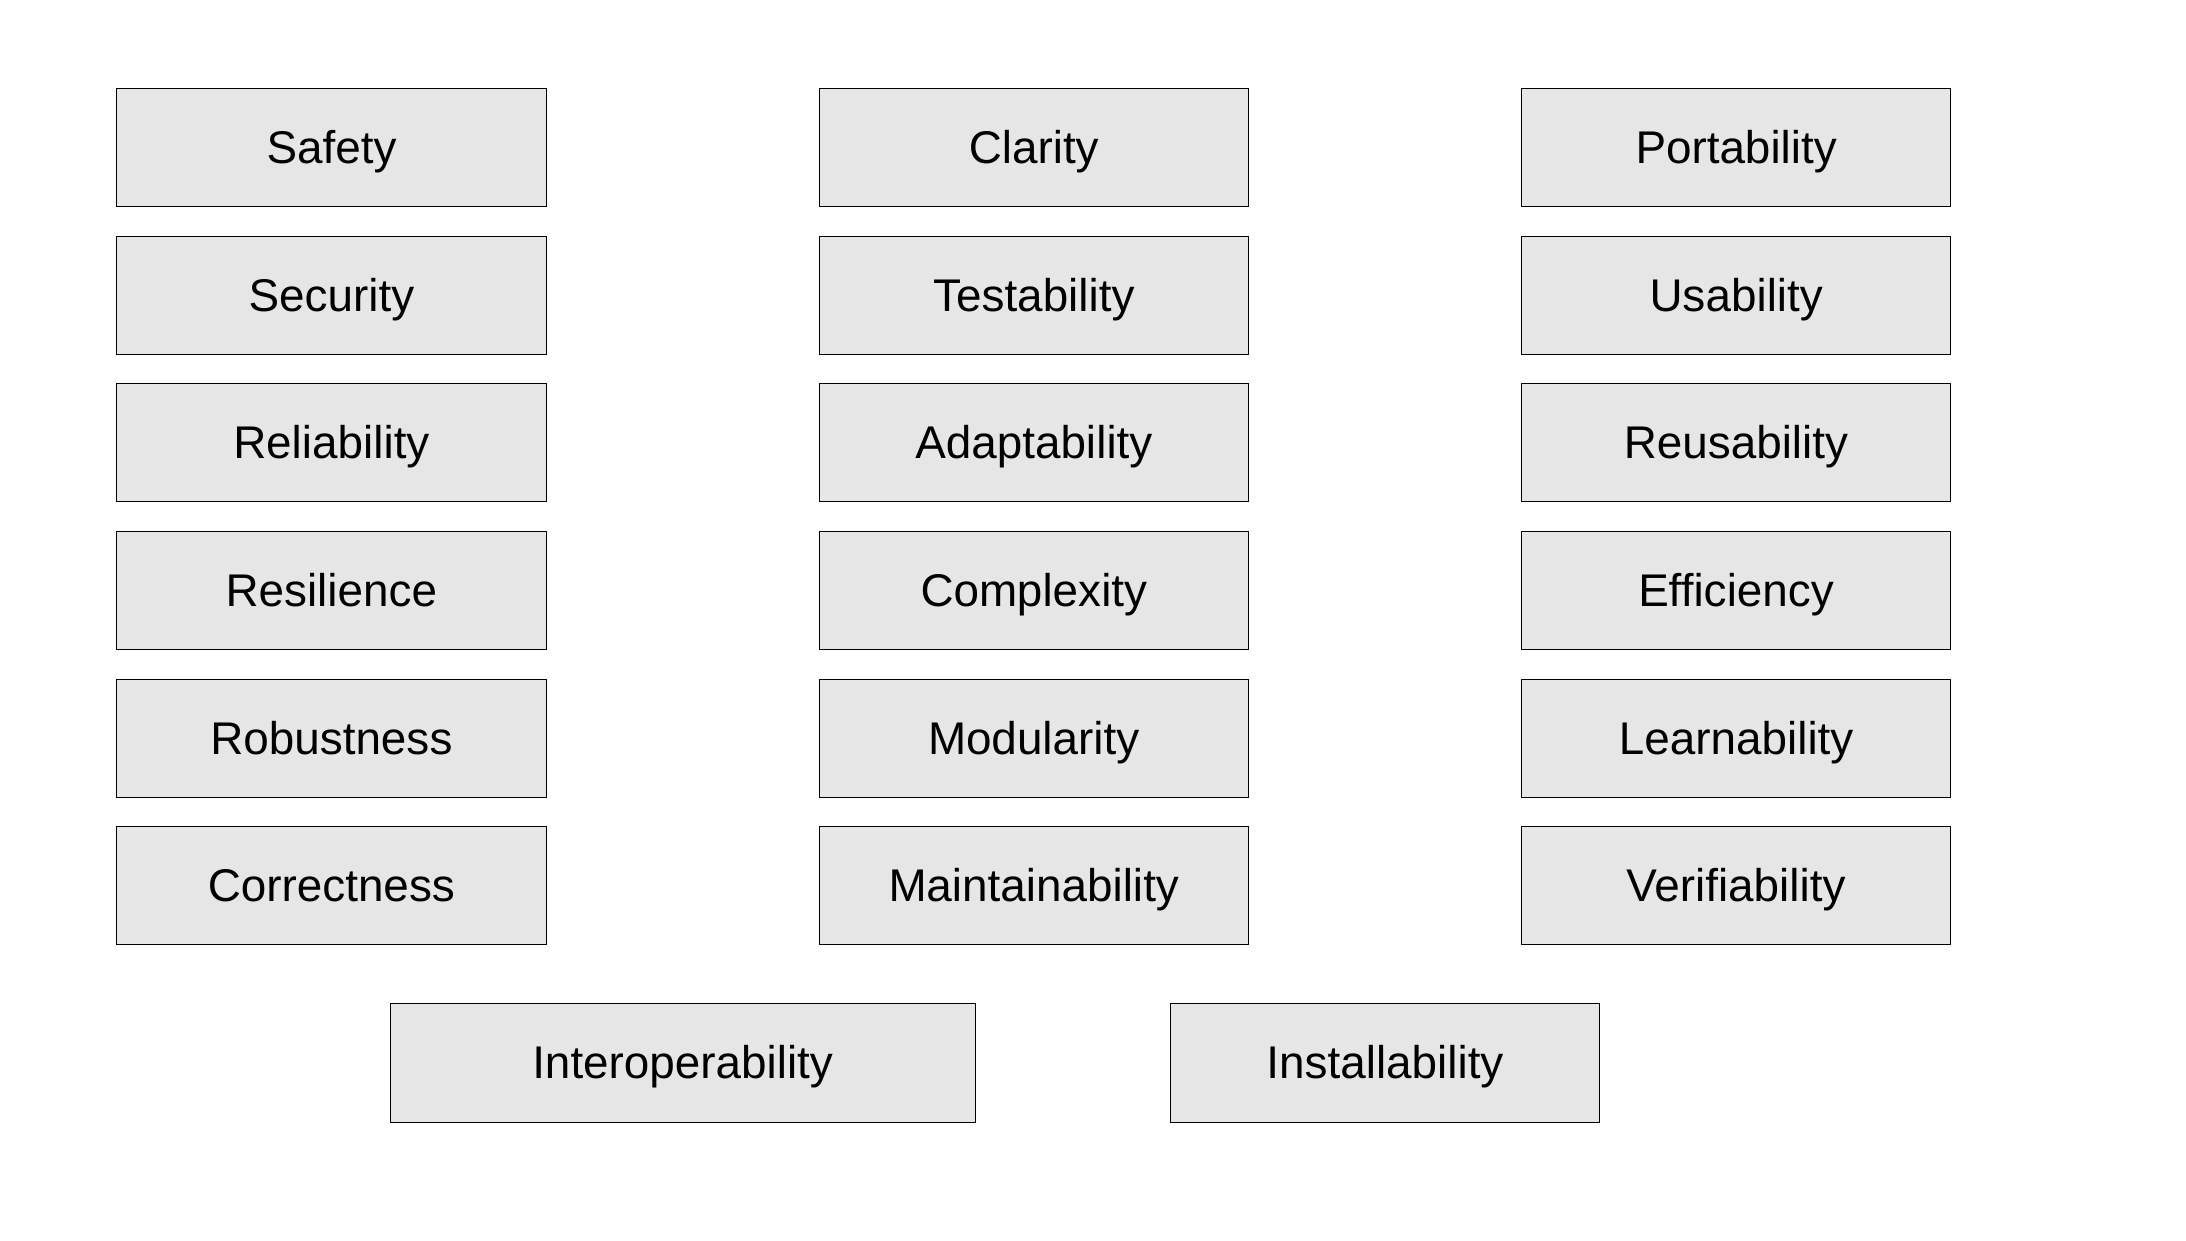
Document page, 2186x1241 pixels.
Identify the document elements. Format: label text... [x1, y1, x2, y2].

text_box Modularity [819, 679, 1249, 798]
text_box Reliability [116, 383, 547, 502]
text_box Installability [1170, 1003, 1600, 1123]
text_box Safety [116, 88, 547, 207]
text_box Usability [1521, 236, 1951, 355]
text_box Clarity [819, 88, 1249, 207]
text_box Resilience [116, 531, 547, 650]
text_box Learnability [1521, 679, 1951, 798]
text_box Verifiability [1521, 826, 1951, 945]
text_box Testability [819, 236, 1249, 355]
text_box Efficiency [1521, 531, 1951, 650]
text_box Complexity [819, 531, 1249, 650]
text_box Security [116, 236, 547, 355]
text_box Portability [1521, 88, 1951, 207]
text_box Adaptability [819, 383, 1249, 502]
text_box Maintainability [819, 826, 1249, 945]
text_box Robustness [116, 679, 547, 798]
text_box Reusability [1521, 383, 1951, 502]
text_box Correctness [116, 826, 547, 945]
text_box Interoperability [390, 1003, 976, 1123]
